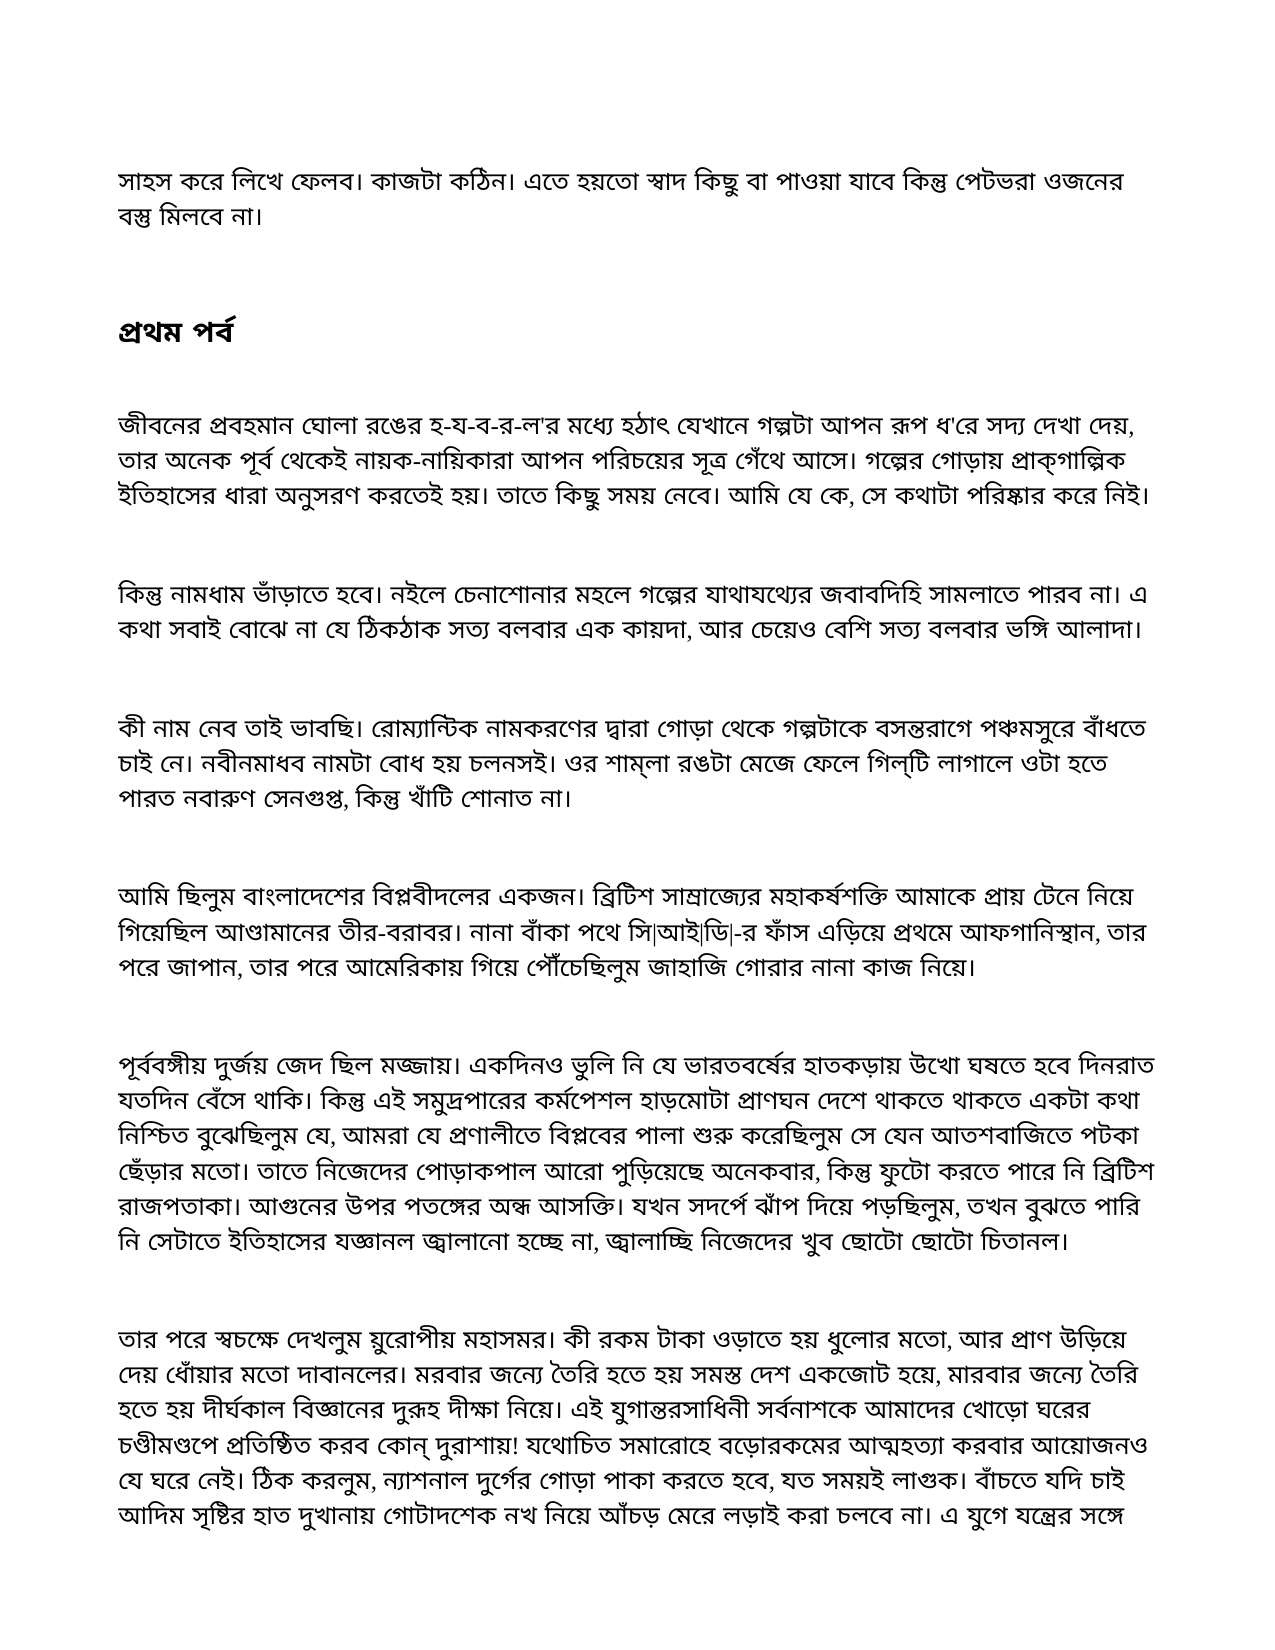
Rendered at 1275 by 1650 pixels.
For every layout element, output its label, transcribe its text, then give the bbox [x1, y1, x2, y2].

text জীবনের প্রবহমান ঘোলা রঙের হ-য-ব-র-ল'র মধ্যে হঠাৎ যেখানে গল্পটা আপন রূপ ধ'রে সদ্য দেখা দেয়, তার অনেক পূর্ব থেকেই নায়ক-নায়িকারা আপন পরিচয়ের সূত্র গেঁথে আসে। গল্পের গোড়ায় প্রাক্‌গাল্পিক ইতিহাসের ধারা অনুসরণ করতেই হয়। তাতে কিছু সময় নেবে। আমি যে কে, সে কথাটা পরিষ্কার করে নিই। [118, 411, 1157, 511]
text সাহস করে লিখে ফেলব। কাজটা কঠিন। এতে হয়তো স্বাদ কিছু বা পাওয়া যাবে কিন্তু পেটভরা ওজনের বস্তু মিলবে না। [118, 167, 1157, 231]
text আমি ছিলুম বাংলাদেশের বিপ্লবীদলের একজন। ব্রিটিশ সাম্রাজ্যের মহাকর্ষশক্তি আমাকে প্রায় টেনে নিয়ে গিয়েছিল আণ্ডামানের তীর-বরাবর। নানা বাঁকা পথে সি|আই|ডি|-র ফাঁস এড়িয়ে প্রথমে আফগানিস্থান, তার পরে জাপান, তার পরে আমেরিকায় গিয়ে পৌঁচেছিলুম জাহাজি গোরার নানা কাজ নিয়ে। [118, 883, 1157, 982]
text কিন্তু নামধাম ভাঁড়াতে হবে। নইলে চেনাশোনার মহলে গল্পের যাথাযথ্যের জবাবদিহি সামলাতে পারব না। এ কথা সবাই বোঝে না যে ঠিকঠাক সত্য বলবার এক কায়দা, আর চেয়েও বেশি সত্য বলবার ভঙ্গি আলাদা। [118, 580, 1157, 644]
text তার পরে স্বচক্ষে দেখলুম য়ুরোপীয় মহাসমর। কী রকম টাকা ওড়াতে হয় ধুলোর মতো, আর প্রাণ উড়িয়ে দেয় ধোঁয়ার মতো দাবানলের। মরবার জন্যে তৈরি হতে হয় সমস্ত দেশ একজোট হয়ে, মারবার জন্যে তৈরি হতে হয় দীর্ঘকাল বিজ্ঞানের দুরূহ দীক্ষা নিয়ে। এই যুগান্তরসাধিনী সর্বনাশকে আমাদের খোড়ো ঘরের চণ্ডীমণ্ডপে প্রতিষ্ঠিত করব কোন্‌ দুরাশায়! যথোচিত সমারোহে বড়োরকমের আত্মহত্যা করবার আয়োজনও যে ঘরে নেই। ঠিক করলুম, ন্যাশনাল দুর্গের গোড়া পাকা করতে হবে, যত সময়ই লাগুক। বাঁচতে যদি চাই আদিম সৃষ্টির হাত দুখানায় গোটাদশেক নখ নিয়ে আঁচড় মেরে লড়াই করা চলবে না। এ যুগে যন্ত্রের সঙ্গে [118, 1326, 1157, 1530]
text কী নাম নেব তাই ভাবছি। রোম্যান্টিক নামকরণের দ্বারা গোড়া থেকে গল্পটাকে বসন্তরাগে পঞ্চমসুরে বাঁধতে চাই নে। নবীনমাধব নামটা বোধ হয় চলনসই। ওর শাম্‌লা রঙটা মেজে ফেলে গিল্‌টি লাগালে ওটা হতে পারত নবারুণ সেনগুপ্ত, কিন্তু খাঁটি শোনাত না। [118, 714, 1157, 813]
subtitle প্রথম পর্ব [118, 315, 1157, 349]
text পূর্ববঙ্গীয় দুর্জয় জেদ ছিল মজ্জায়। একদিনও ভুলি নি যে ভারতবর্ষের হাতকড়ায় উখো ঘষতে হবে দিনরাত যতদিন বেঁসে থাকি। কিন্তু এই সমুদ্রপারের কর্মপেশল হাড়মোটা প্রাণঘন দেশে থাকতে থাকতে একটা কথা নিশ্চিত বুঝেছিলুম যে, আমরা যে প্রণালীতে বিপ্লবের পালা শুরু করেছিলুম সে যেন আতশবাজিতে পটকা ছেঁড়ার মতো। তাতে নিজেদের পোড়াকপাল আরো পুড়িয়েছে অনেকবার, কিন্তু ফুটো করতে পারে নি ব্রিটিশ রাজপতাকা। আগুনের উপর পতঙ্গের অন্ধ আসক্তি। যখন সদর্পে ঝাঁপ দিয়ে পড়ছিলুম, তখন বুঝতে পারি নি সেটাতে ইতিহাসের যজ্ঞানল জ্বালানো হচ্ছে না, জ্বালাচ্ছি নিজেদের খুব ছোটো ছোটো চিতানল। [118, 1051, 1157, 1256]
